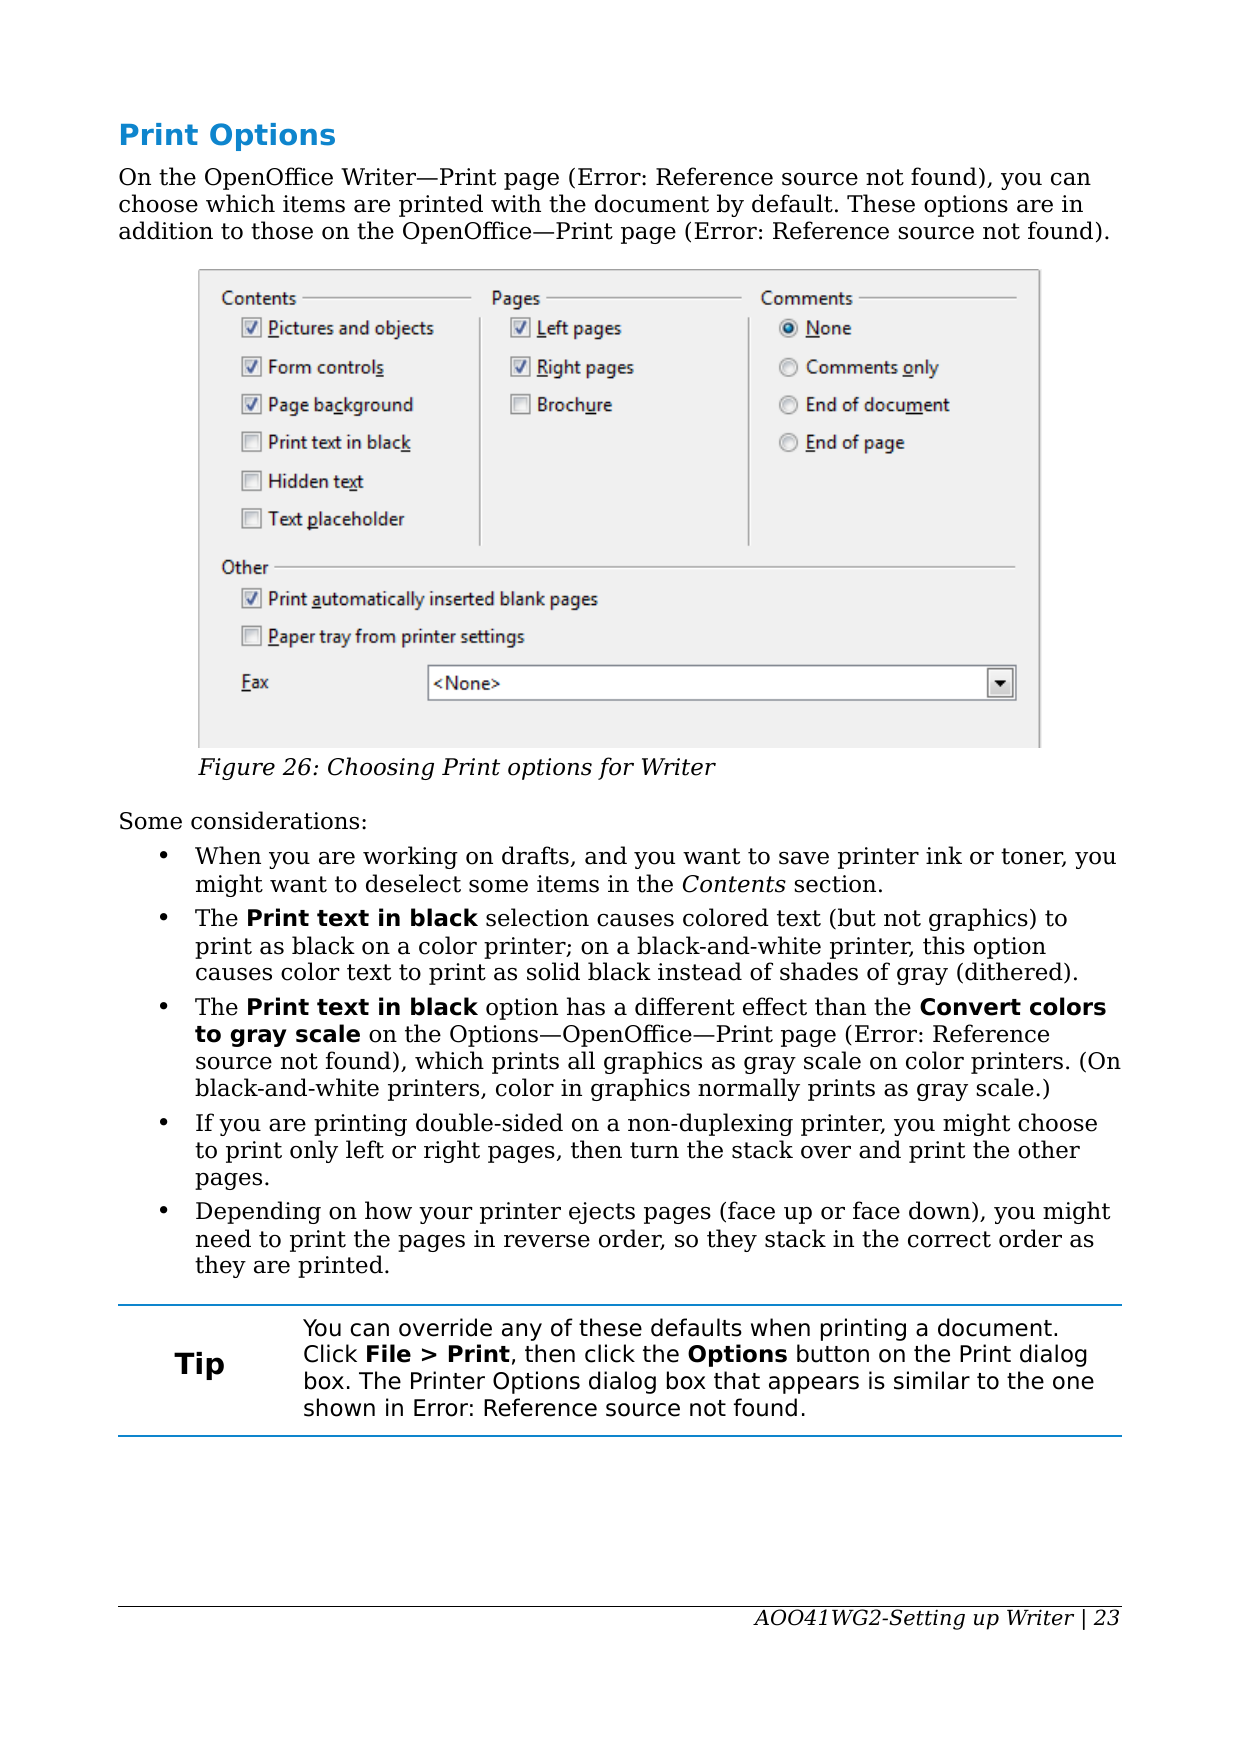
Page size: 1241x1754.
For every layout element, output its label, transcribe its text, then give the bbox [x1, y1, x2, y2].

list Some considerations: [118, 808, 1122, 835]
list When you are working on drafts, and you want to save printer ink or toner, you might want to deselect some items in the Contents section. [156, 842, 1122, 897]
list The Print text in black selection causes colored text (but not graphics) to print as black on a color printer; on a black-and-white printer, this option causes color text to print as solid black instead of shades of gray (dithered). [156, 904, 1122, 986]
text On the OpenOffice Writer—Print page (Error: Reference source not found), you can choose which items are printed with the document by default. These options are in addition to those on the OpenOffice—Print page (Error: Reference source not found). [118, 164, 1122, 244]
subtitle Print Options [118, 118, 1122, 152]
table_header Tip [118, 1306, 281, 1434]
text Figure 26: Choosing Print options for Writer [198, 754, 1042, 781]
list The Print text in black option has a different effect than the Convert colors to gray scale on the Options—OpenOffice—Print page (Error: Reference source not found), which prints all graphics as gray scale on color printers. (On black-and-white printers, color in graphics normally prints as gray scale.) [156, 992, 1122, 1102]
list Depending on how your printer ejects pages (face up or face down), you might need to print the pages in reverse order, so they stack in the correct order as they are printed. [156, 1197, 1122, 1279]
table_header You can override any of these defaults when printing a document. Click File > Print, then click the Options button on the Print dialog box. The Printer Options dialog box that appears is similar to the one shown in Error: Reference source not found. [281, 1306, 1122, 1434]
picture [198, 269, 1042, 748]
list If you are printing double-sided on a non-duplexing printer, you might choose to print only left or right pages, then turn the stack over and print the other pages. [156, 1108, 1122, 1190]
